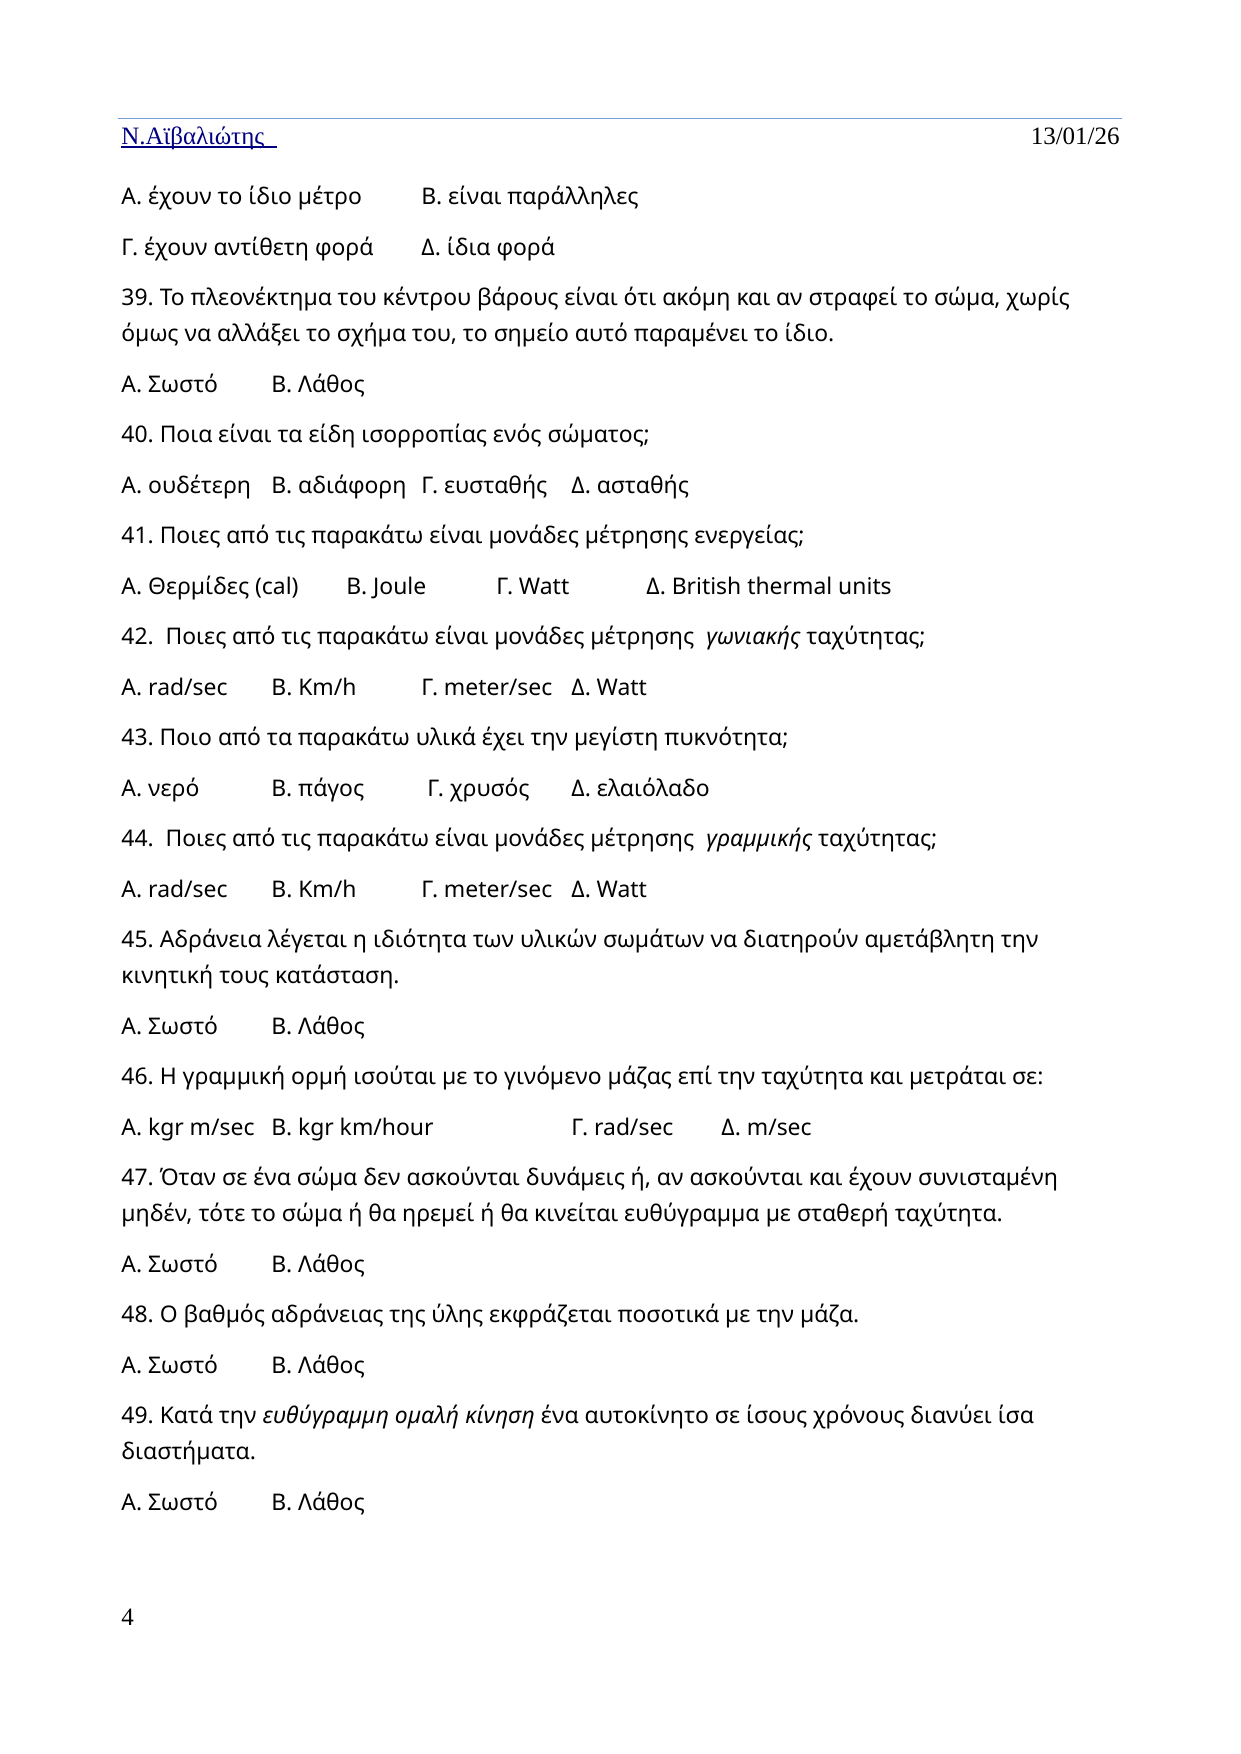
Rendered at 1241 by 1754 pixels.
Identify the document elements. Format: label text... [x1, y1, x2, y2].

text Α. νερό Β. πάγος Γ. χρυσός Δ. ελαιόλαδο [121, 772, 1119, 803]
text 42. Ποιες από τις παρακάτω είναι μονάδες μέτρησης γωνιακής ταχύτητας; [121, 620, 1119, 651]
text 45. Αδράνεια λέγεται η ιδιότητα των υλικών σωμάτων να διατηρούν αμετάβλητη την κινητική τους κατάσταση. [121, 923, 1119, 990]
text 46. Η γραμμική ορμή ισούται με το γινόμενο μάζας επί την ταχύτητα και μετράται σε: [121, 1060, 1119, 1091]
text Α. kgr m/sec Β. kgr km/hour Γ. rad/sec Δ. m/sec [121, 1111, 1119, 1142]
text 41. Ποιες από τις παρακάτω είναι μονάδες μέτρησης ενεργείας; [121, 519, 1119, 550]
text Α. Σωστό Β. Λάθος [121, 1010, 1119, 1041]
text Α. rad/sec Β. Km/h Γ. meter/sec Δ. Watt [121, 671, 1119, 702]
text Α. rad/sec Β. Km/h Γ. meter/sec Δ. Watt [121, 873, 1119, 904]
text Α. Σωστό Β. Λάθος [121, 1248, 1119, 1279]
text 47. Όταν σε ένα σώμα δεν ασκούνται δυνάμεις ή, αν ασκούνται και έχουν συνισταμένη μηδέν, τότε το σώμα ή θα ηρεμεί ή θα κινείται ευθύγραμμα με σταθερή ταχύτητα. [121, 1161, 1119, 1228]
text 39. Το πλεονέκτημα του κέντρου βάρους είναι ότι ακόμη και αν στραφεί το σώμα, χωρίς όμως να αλλάξει το σχήμα του, το σημείο αυτό παραμένει το ίδιο. [121, 281, 1119, 348]
text 49. Κατά την ευθύγραμμη ομαλή κίνηση ένα αυτοκίνητο σε ίσους χρόνους διανύει ίσα διαστήματα. [121, 1399, 1119, 1466]
text Α. έχουν το ίδιο μέτρο Β. είναι παράλληλες [121, 180, 1119, 211]
text Α. Σωστό Β. Λάθος [121, 1486, 1119, 1517]
text 43. Ποιο από τα παρακάτω υλικά έχει την μεγίστη πυκνότητα; [121, 721, 1119, 752]
text 44. Ποιες από τις παρακάτω είναι μονάδες μέτρησης γραμμικής ταχύτητας; [121, 822, 1119, 853]
text 40. Ποια είναι τα είδη ισορροπίας ενός σώματος; [121, 418, 1119, 449]
text Α. Σωστό Β. Λάθος [121, 1349, 1119, 1380]
text Α. ουδέτερη Β. αδιάφορη Γ. ευσταθής Δ. ασταθής [121, 468, 1119, 500]
text 48. Ο βαθμός αδράνειας της ύλης εκφράζεται ποσοτικά με την μάζα. [121, 1298, 1119, 1329]
text Α. Σωστό Β. Λάθος [121, 367, 1119, 399]
text Α. Θερμίδες (cal) Β. Joule Γ. Watt Δ. British thermal units [121, 569, 1119, 601]
text Γ. έχουν αντίθετη φορά Δ. ίδια φορά [121, 231, 1119, 262]
